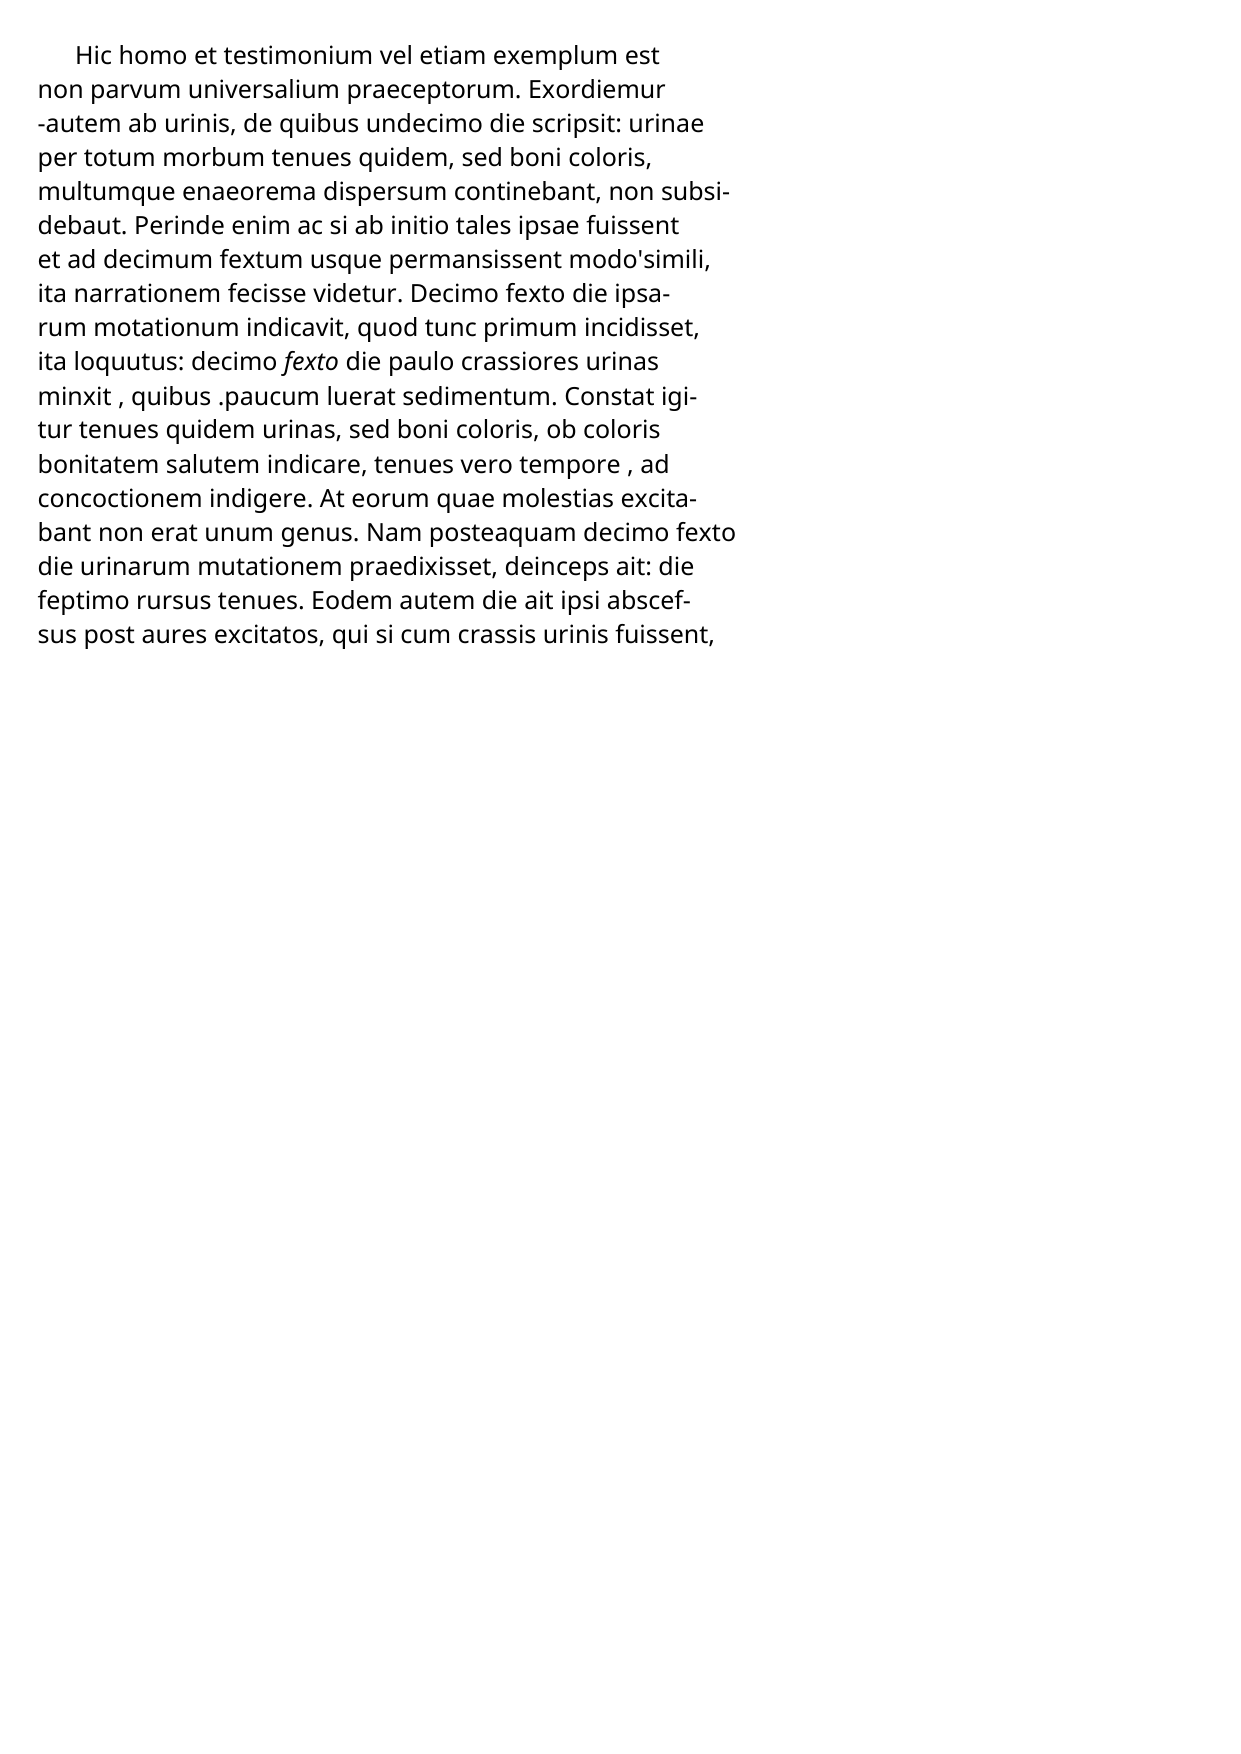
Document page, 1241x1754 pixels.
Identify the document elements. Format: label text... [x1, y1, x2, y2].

text Hic homo et testimonium vel etiam exemplum est non parvum universalium praeceptorum. Exordiemur -autem ab urinis, de quibus undecimo die scripsit: urinae per totum morbum tenues quidem, sed boni coloris, multumque enaeorema dispersum continebant, non subsi- debaut. Perinde enim ac si ab initio tales ipsae fuissent et ad decimum fextum usque permansissent modo'simili, ita narrationem fecisse videtur. Decimo fexto die ipsa- rum motationum indicavit, quod tunc primum incidisset, ita loquutus: decimo fexto die paulo crassiores urinas minxit , quibus .paucum luerat sedimentum. Constat igi- tur tenues quidem urinas, sed boni coloris, ob coloris bonitatem salutem indicare, tenues vero tempore , ad concoctionem indigere. At eorum quae molestias excita- bant non erat unum genus. Nam posteaquam decimo fexto die urinarum mutationem praedixisset, deinceps ait: die feptimo rursus tenues. Eodem autem die ait ipsi abscef- sus post aures excitatos, qui si cum crassis urinis fuissent, [37, 37, 1203, 651]
